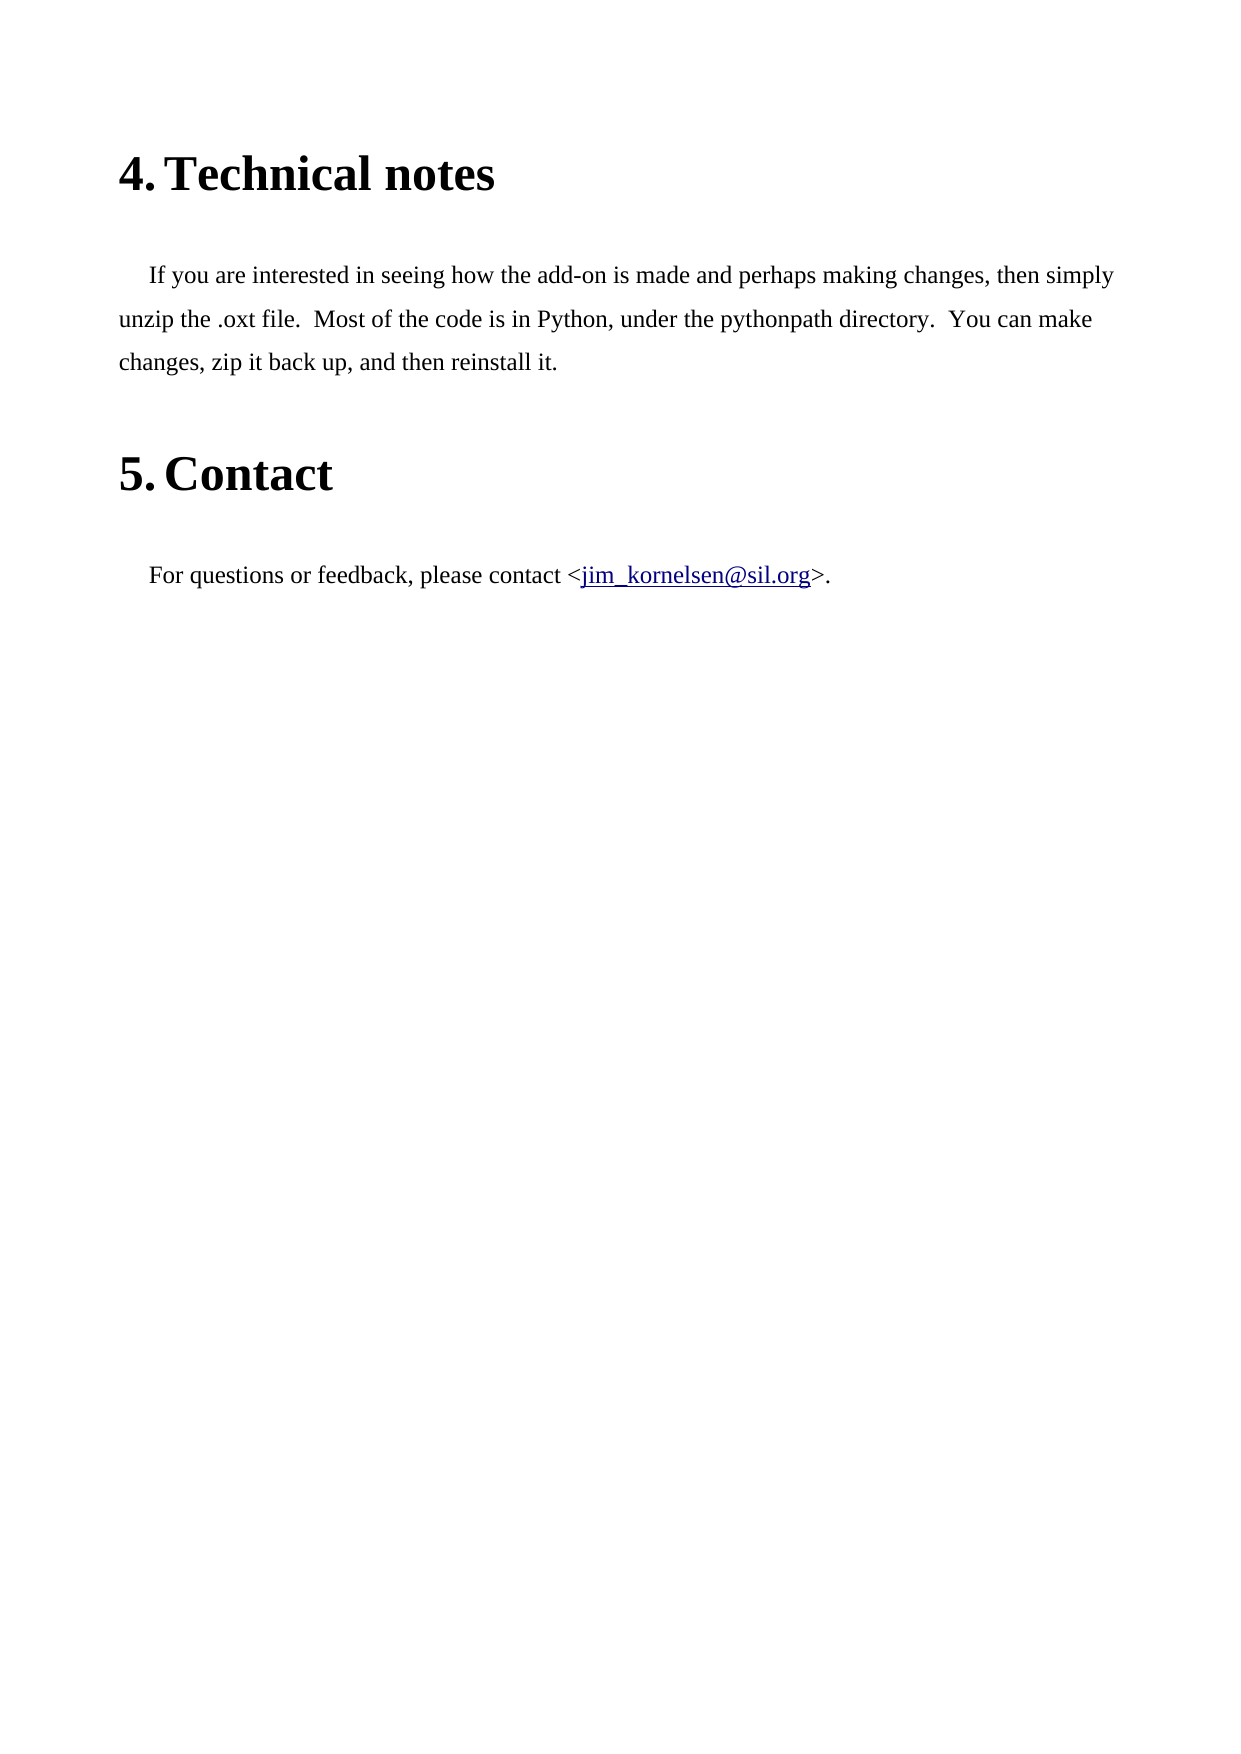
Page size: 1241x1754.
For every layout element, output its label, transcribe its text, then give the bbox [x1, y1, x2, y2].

text If you are interested in seeing how the add-on is made and perhaps making changes, then simply unzip the .oxt file. Most of the code is in Python, under the pythonpath directory. You can make changes, zip it back up, and then reinstall it. [118, 261, 1122, 376]
subtitle Contact [118, 444, 1122, 501]
subtitle Technical notes [118, 143, 1122, 201]
text For questions or feedback, please contact <jim_kornelsen@sil.org>. [118, 561, 1122, 589]
